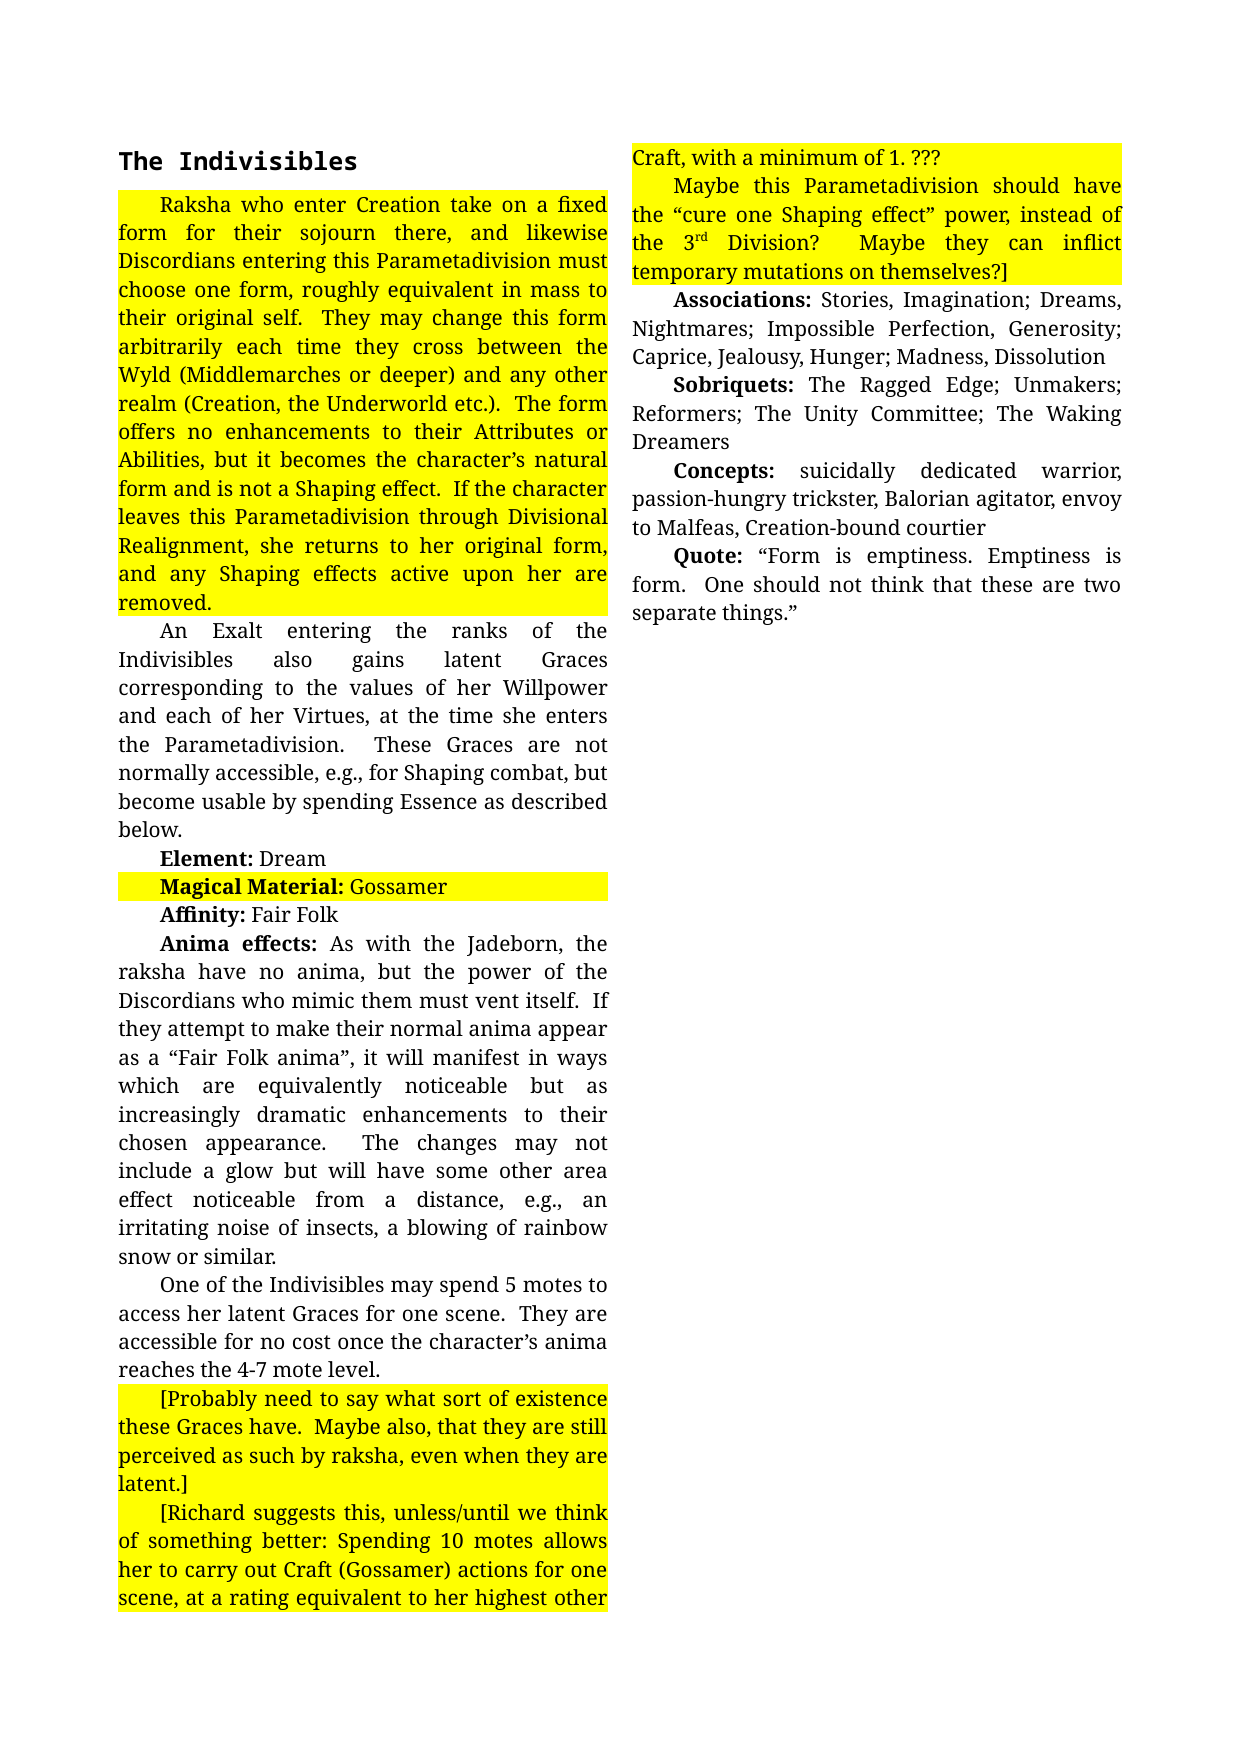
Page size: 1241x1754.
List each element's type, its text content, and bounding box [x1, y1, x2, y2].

text Quote: “Form is emptiness. Emptiness is form. One should not think that these are two separate things.” [632, 541, 1122, 627]
text Concepts: suicidally dedicated warrior, passion-hungry trickster, Balorian agitator, envoy to Malfeas, Creation-bound courtier [632, 456, 1122, 541]
text [Richard suggests this, unless/until we think of something better: Spending 10 motes allows her to carry out Craft (Gossamer) actions for one scene, at a rating equivalent to her highest other [118, 1498, 608, 1612]
text Magical Material: Gossamer [118, 872, 608, 901]
text Associations: Stories, Imagination; Dreams, Nightmares; Impossible Perfection, Generosity; Caprice, Jealousy, Hunger; Madness, Dissolution [632, 285, 1122, 371]
text Element: Dream [118, 844, 608, 872]
text [Probably need to say what sort of existence these Graces have. Maybe also, that they are still perceived as such by raksha, even when they are latent.] [118, 1384, 608, 1498]
text Sobriquets: The Ragged Edge; Unmakers; Reformers; The Unity Committee; The Waking Dreamers [632, 371, 1122, 456]
text Raksha who enter Creation take on a fixed form for their sojourn there, and likewise Discordians entering this Parametadivision must choose one form, roughly equivalent in mass to their original self. They may change this form arbitrarily each time they cross between the Wyld (Middlemarches or deeper) and any other realm (Creation, the Underworld etc.). The form offers no enhancements to their Attributes or Abilities, but it becomes the character’s natural form and is not a Shaping effect. If the character leaves this Parametadivision through Divisional Realignment, she returns to her original form, and any Shaping effects active upon her are removed. [118, 190, 608, 616]
text Craft, with a minimum of 1. ??? [632, 143, 1122, 172]
text Anima effects: As with the Jadeborn, the raksha have no anima, but the power of the Discordians who mimic them must vent itself. If they attempt to make their normal anima appear as a “Fair Folk anima”, it will manifest in ways which are equivalently noticeable but as increasingly dramatic enhancements to their chosen appearance. The changes may not include a glow but will have some other area effect noticeable from a distance, e.g., an irritating noise of insects, a blowing of rainbow snow or similar. [118, 929, 608, 1270]
subtitle The Indivisibles [118, 143, 608, 177]
text An Exalt entering the ranks of the Indivisibles also gains latent Graces corresponding to the values of her Willpower and each of her Virtues, at the time she enters the Parametadivision. These Graces are not normally accessible, e.g., for Shaping combat, but become usable by spending Essence as described below. [118, 616, 608, 844]
text Maybe this Parametadivision should have the “cure one Shaping effect” power, instead of the 3rd Division? Maybe they can inflict temporary mutations on themselves?] [632, 172, 1122, 285]
text Affinity: Fair Folk [118, 901, 608, 929]
text One of the Indivisibles may spend 5 motes to access her latent Graces for one scene. They are accessible for no cost once the character’s anima reaches the 4-7 mote level. [118, 1270, 608, 1384]
